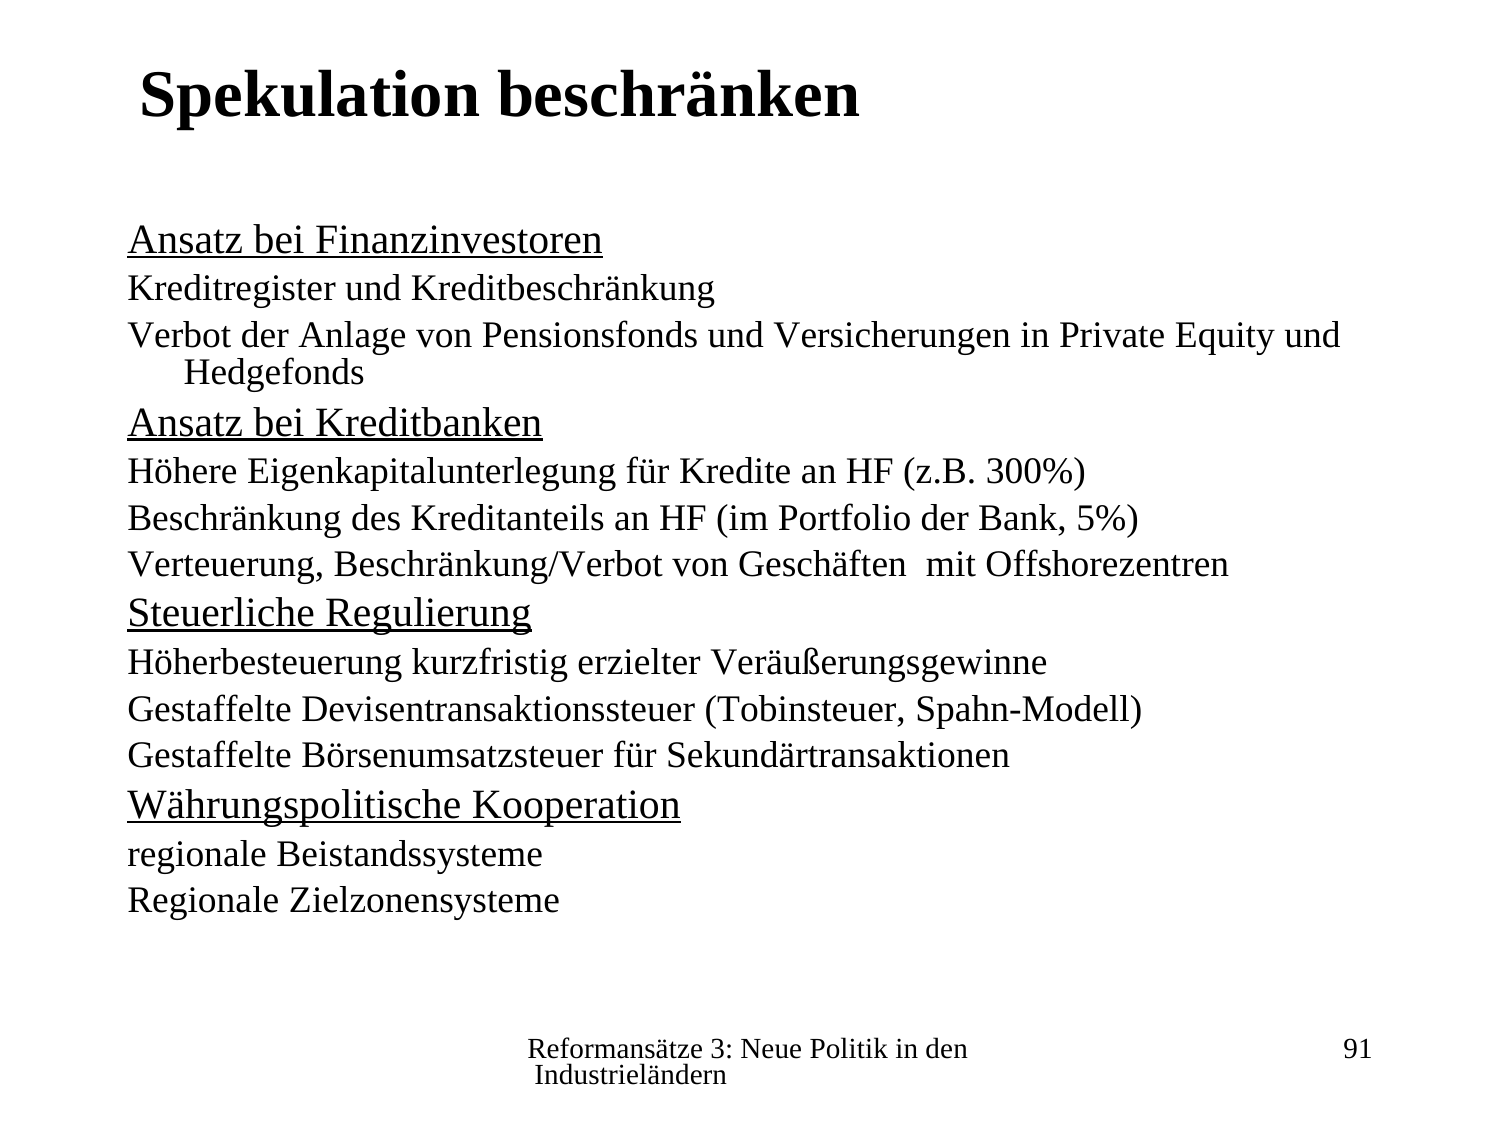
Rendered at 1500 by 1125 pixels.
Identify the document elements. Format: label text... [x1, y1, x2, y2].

list Ansatz bei Finanzinvestoren Kreditregister und Kreditbeschränkung Verbot der Anlage von Pensionsfonds und Versicherungen in Private Equity und Hedgefonds Ansatz bei Kreditbanken Höhere Eigenkapitalunterlegung für Kredite an HF (z.B. 300%) Beschränkung des Kreditanteils an HF (im Portfolio der Bank, 5%) Verteuerung, Beschränkung/Verbot von Geschäften mit Offshorezentren Steuerliche Regulierung Höherbesteuerung kurzfristig erzielter Veräußerungsgewinne Gestaffelte Devisentransaktionssteuer (Tobinsteuer, Spahn-Modell) Gestaffelte Börsenumsatzsteuer für Sekundärtransaktionen Währungspolitische Kooperation regionale Beistandssysteme Regionale Zielzonensysteme [112, 212, 1388, 988]
title Spekulation beschränken [125, 0, 1401, 188]
